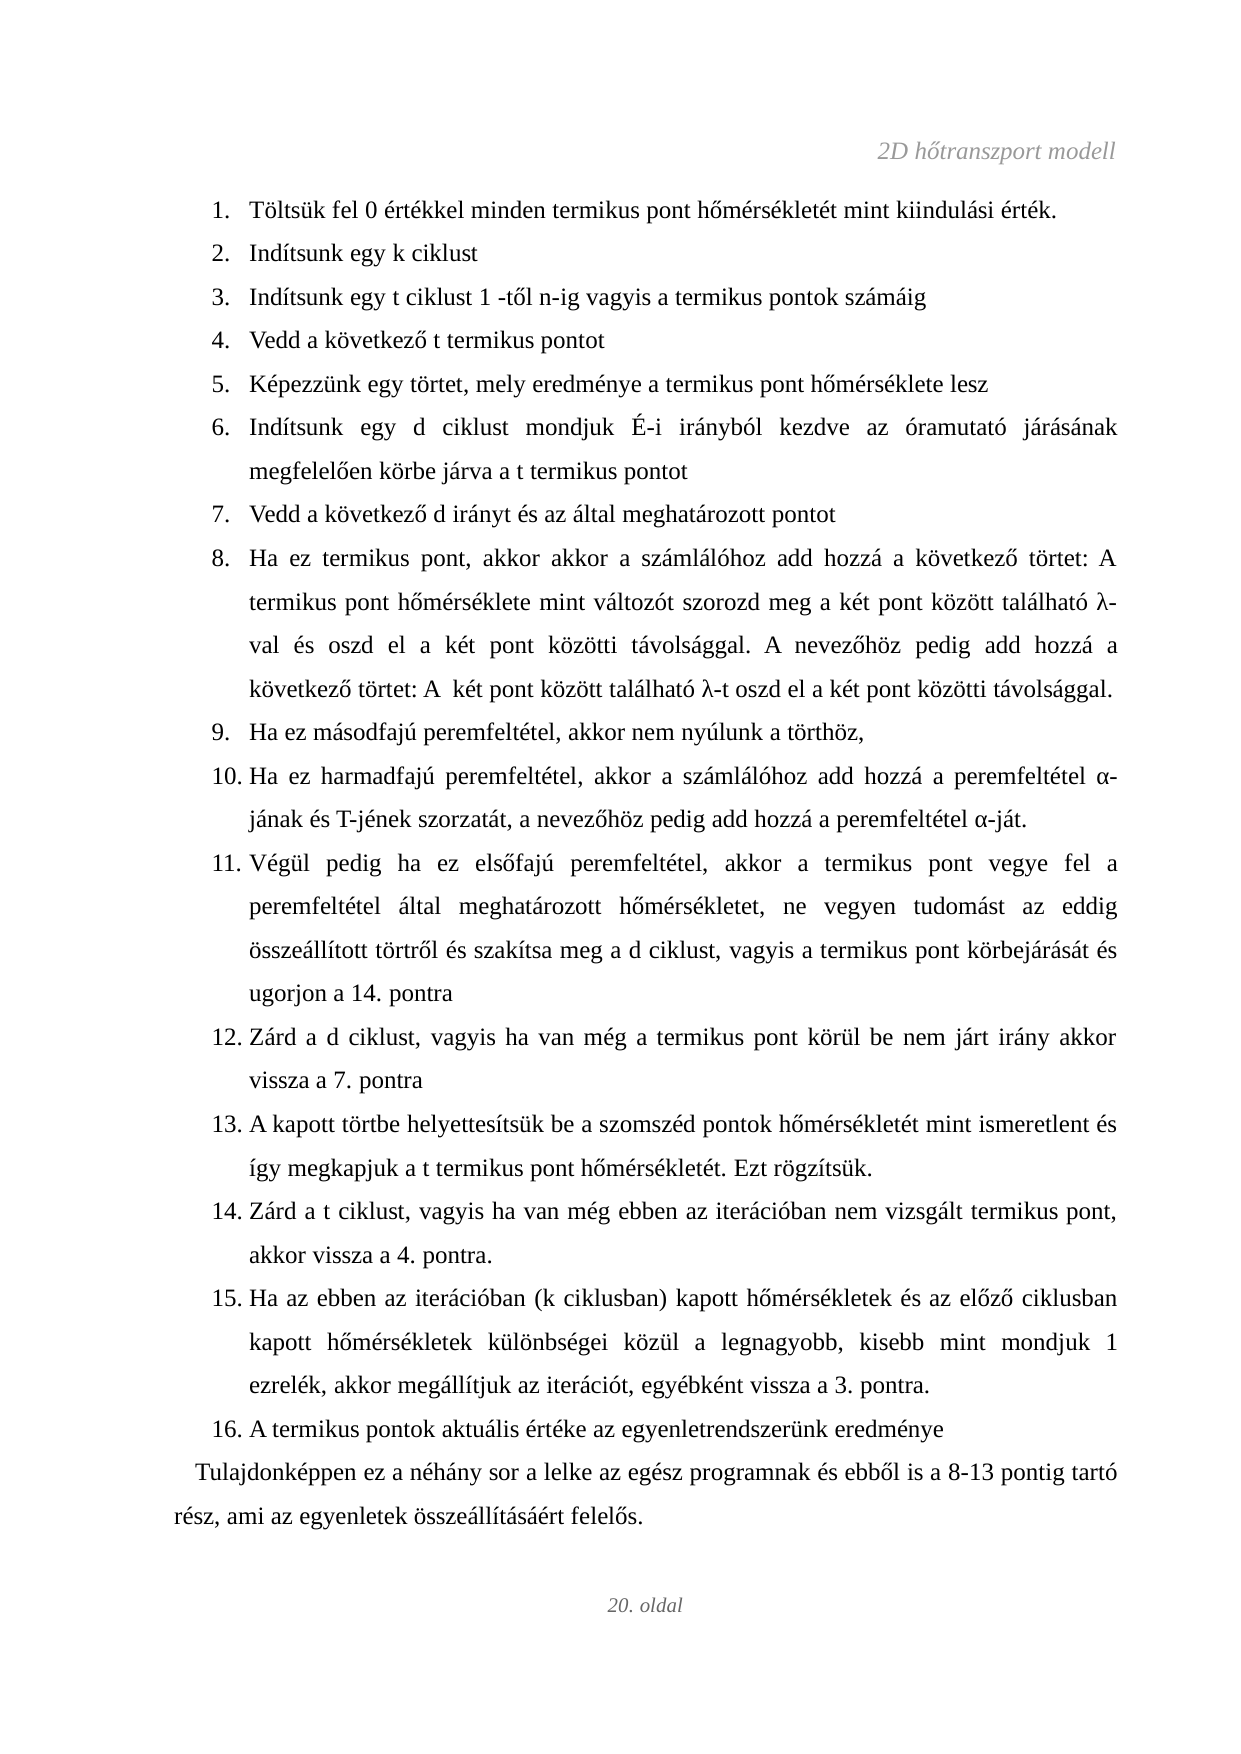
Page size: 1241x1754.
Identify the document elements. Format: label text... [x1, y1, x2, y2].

list Indítsunk egy d ciklust mondjuk É-i irányból kezdve az óramutató járásának megfelelően körbe járva a t termikus pontot [211, 412, 1118, 485]
list A termikus pontok aktuális értéke az egyenletrendszerünk eredménye [211, 1414, 1118, 1443]
list Ha ez másodfajú peremfeltétel, akkor nem nyúlunk a törthöz, [211, 717, 1118, 746]
list Ha ez termikus pont, akkor akkor a számlálóhoz add hozzá a következő törtet: A termikus pont hőmérséklete mint változót szorozd meg a két pont között található λ-val és oszd el a két pont közötti távolsággal. A nevezőhöz pedig add hozzá a következő törtet: A két pont között található λ-t oszd el a két pont közötti távolsággal. [211, 543, 1118, 702]
list Töltsük fel 0 értékkel minden termikus pont hőmérsékletét mint kiindulási érték. [211, 194, 1118, 223]
list Ha az ebben az iterációban (k ciklusban) kapott hőmérsékletek és az előző ciklusban kapott hőmérsékletek különbségei közül a legnagyobb, kisebb mint mondjuk 1 ezrelék, akkor megállítjuk az iterációt, egyébként vissza a 3. pontra. [211, 1283, 1118, 1399]
list Ha ez harmadfajú peremfeltétel, akkor a számlálóhoz add hozzá a peremfeltétel α-jának és T-jének szorzatát, a nevezőhöz pedig add hozzá a peremfeltétel α-ját. [211, 761, 1118, 833]
list Zárd a t ciklust, vagyis ha van még ebben az iterációban nem vizsgált termikus pont, akkor vissza a 4. pontra. [211, 1196, 1118, 1268]
list Indítsunk egy k ciklust [211, 238, 1118, 267]
text Tulajdonképpen ez a néhány sor a lelke az egész programnak és ebből is a 8-13 pontig tartó rész, ami az egyenletek összeállításáért felelős. [174, 1457, 1118, 1530]
list Zárd a d ciklust, vagyis ha van még a termikus pont körül be nem járt irány akkor vissza a 7. pontra [211, 1022, 1118, 1094]
list Végül pedig ha ez elsőfajú peremfeltétel, akkor a termikus pont vegye fel a peremfeltétel által meghatározott hőmérsékletet, ne vegyen tudomást az eddig összeállított törtről és szakítsa meg a d ciklust, vagyis a termikus pont körbejárását és ugorjon a 14. pontra [211, 848, 1118, 1007]
list Indítsunk egy t ciklust 1 -től n-ig vagyis a termikus pontok számáig [211, 282, 1118, 311]
list Vedd a következő d irányt és az által meghatározott pontot [211, 499, 1118, 528]
list Képezzünk egy törtet, mely eredménye a termikus pont hőmérséklete lesz [211, 369, 1118, 398]
list A kapott törtbe helyettesítsük be a szomszéd pontok hőmérsékletét mint ismeretlent és így megkapjuk a t termikus pont hőmérsékletét. Ezt rögzítsük. [211, 1109, 1118, 1181]
list Vedd a következő t termikus pontot [211, 325, 1118, 354]
